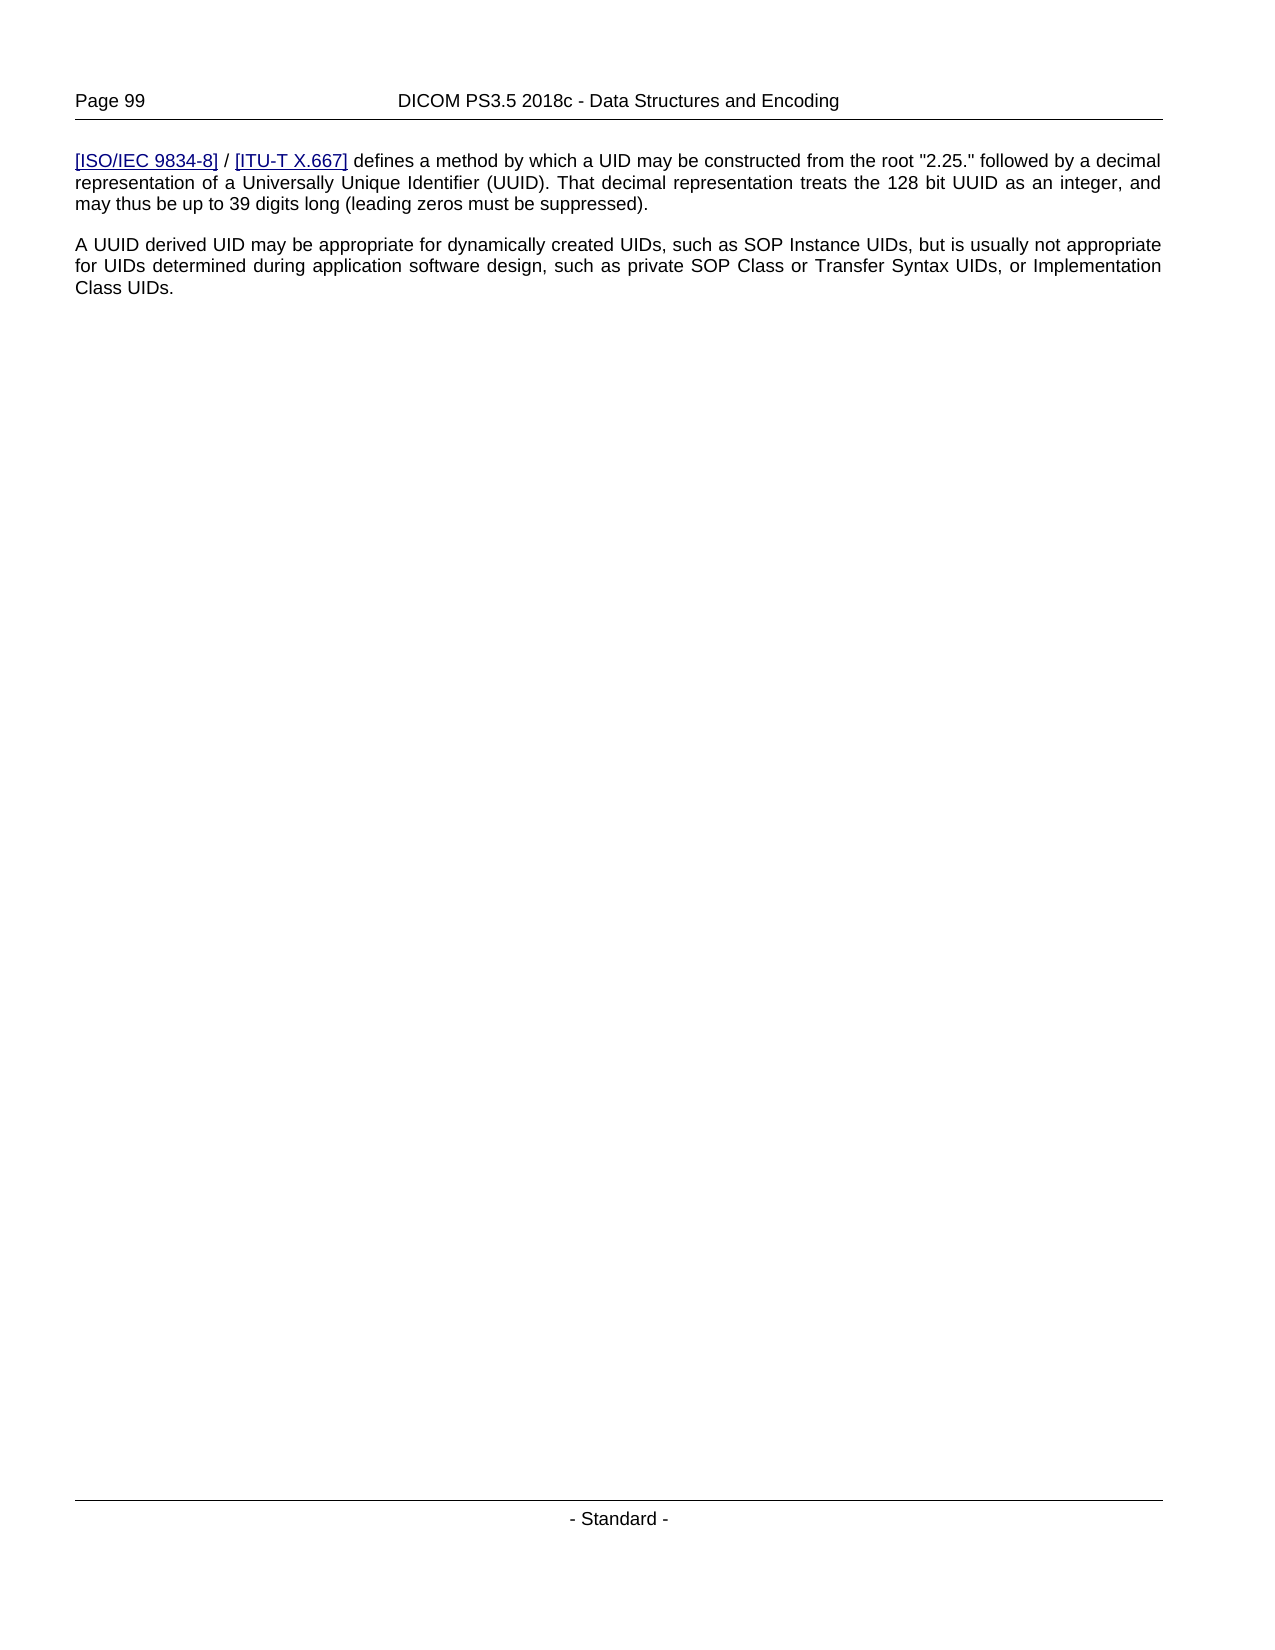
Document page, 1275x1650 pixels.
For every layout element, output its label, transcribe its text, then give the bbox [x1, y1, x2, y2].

text [ISO/IEC 9834-8] / [ITU-T X.667] defines a method by which a UID may be constructed from the root "2.25." followed by a decimal representation of a Universally Unique Identifier (UUID). That decimal representation treats the 128 bit UUID as an integer, and may thus be up to 39 digits long (leading zeros must be suppressed). [75, 150, 1162, 215]
text A UUID derived UID may be appropriate for dynamically created UIDs, such as SOP Instance UIDs, but is usually not appropriate for UIDs determined during application software design, such as private SOP Class or Transfer Syntax UIDs, or Implementation Class UIDs. [75, 233, 1162, 298]
